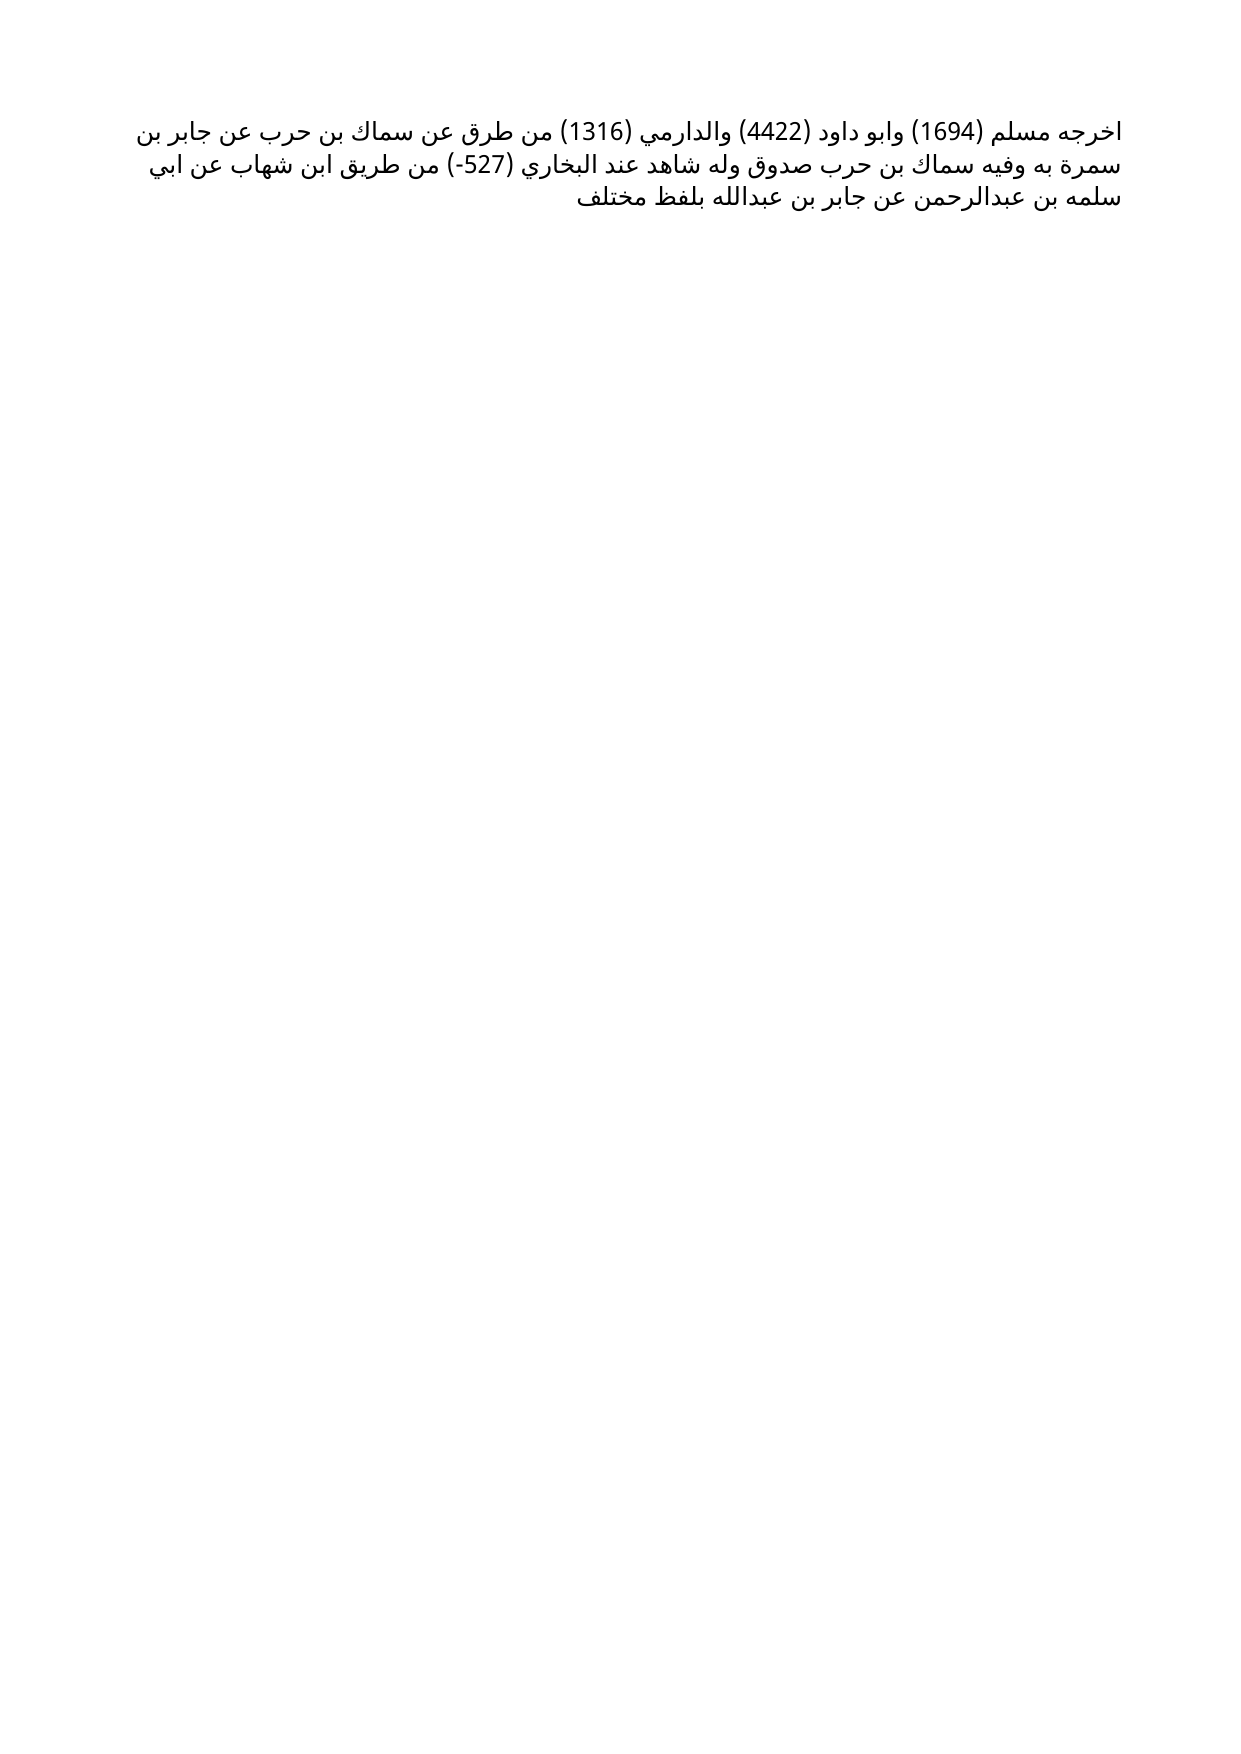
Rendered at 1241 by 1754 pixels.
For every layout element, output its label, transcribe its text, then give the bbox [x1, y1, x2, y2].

text اخرجه مسلم (1694) وابو داود (4422) والدارمي (1316) من طرق عن سماك بن حرب عن جابر بن سمرة به وفيه سماك بن حرب صدوق وله شاهد عند البخاري (527-) من طريق ابن شهاب عن ابي سلمه بن عبدالرحمن عن جابر بن عبدالله بلفظ مختلف [118, 118, 1122, 216]
